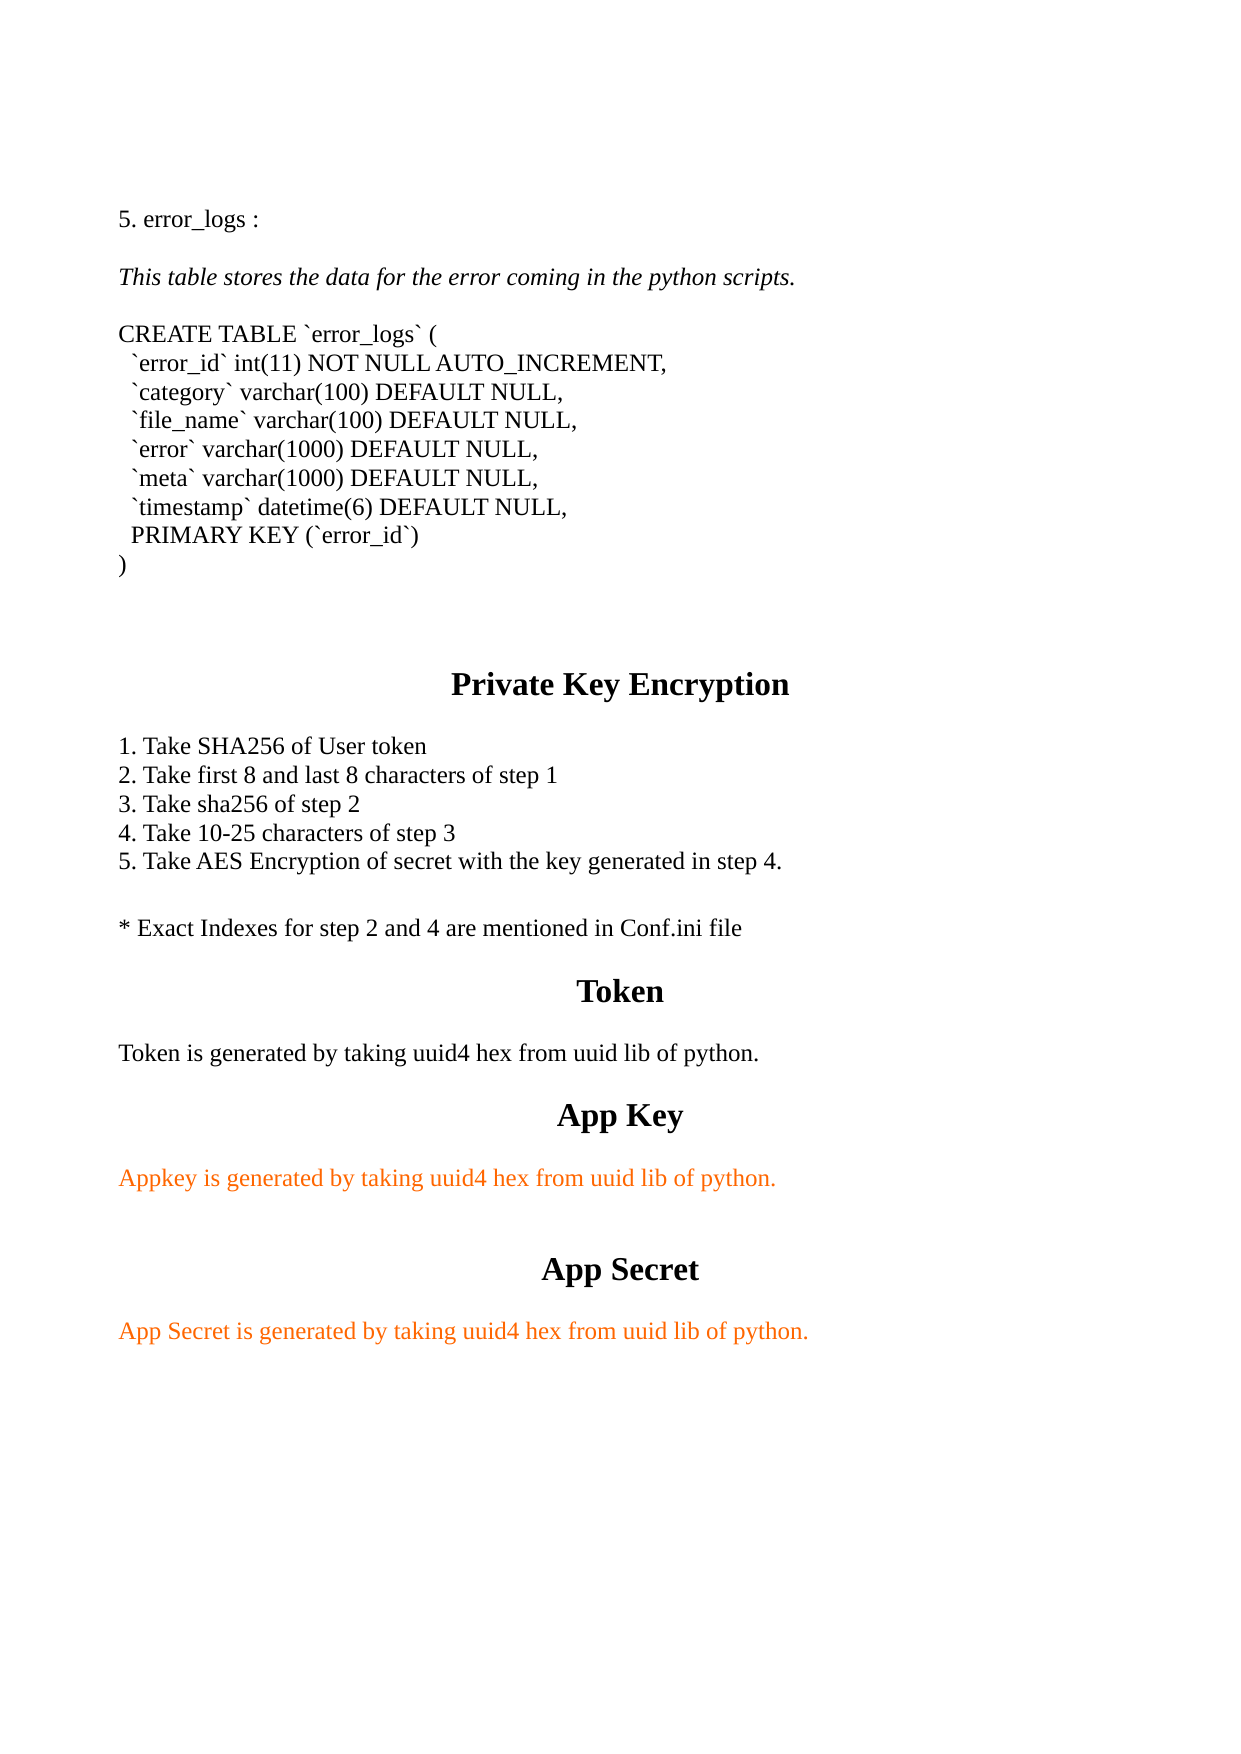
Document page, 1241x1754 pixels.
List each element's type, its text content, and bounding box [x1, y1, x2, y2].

text 5. Take AES Encryption of secret with the key generated in step 4. [118, 846, 1122, 875]
text Token is generated by taking uuid4 hex from uuid lib of python. [118, 1038, 1122, 1067]
text `error` varchar(1000) DEFAULT NULL, [118, 434, 1122, 463]
text * Exact Indexes for step 2 and 4 are mentioned in Conf.ini file [118, 913, 1122, 942]
text This table stores the data for the error coming in the python scripts. [118, 262, 1122, 291]
text 4. Take 10-25 characters of step 3 [118, 818, 1122, 846]
text ) [118, 549, 1122, 578]
text `meta` varchar(1000) DEFAULT NULL, [118, 463, 1122, 492]
text `error_id` int(11) NOT NULL AUTO_INCREMENT, [118, 348, 1122, 377]
text Appkey is generated by taking uuid4 hex from uuid lib of python. [118, 1163, 1122, 1191]
text `timestamp` datetime(6) DEFAULT NULL, [118, 492, 1122, 521]
text 2. Take first 8 and last 8 characters of step 1 [118, 760, 1122, 789]
text Token [118, 971, 1122, 1009]
text App Secret [118, 1249, 1122, 1287]
text CREATE TABLE `error_logs` ( [118, 319, 1122, 348]
text 1. Take SHA256 of User token [118, 731, 1122, 760]
text Private Key Encryption [118, 664, 1122, 703]
text `category` varchar(100) DEFAULT NULL, [118, 377, 1122, 406]
text 3. Take sha256 of step 2 [118, 789, 1122, 818]
text App Key [118, 1096, 1122, 1134]
text App Secret is generated by taking uuid4 hex from uuid lib of python. [118, 1316, 1122, 1345]
text 5. error_logs : [118, 204, 1122, 233]
text PRIMARY KEY (`error_id`) [118, 521, 1122, 549]
text `file_name` varchar(100) DEFAULT NULL, [118, 406, 1122, 434]
